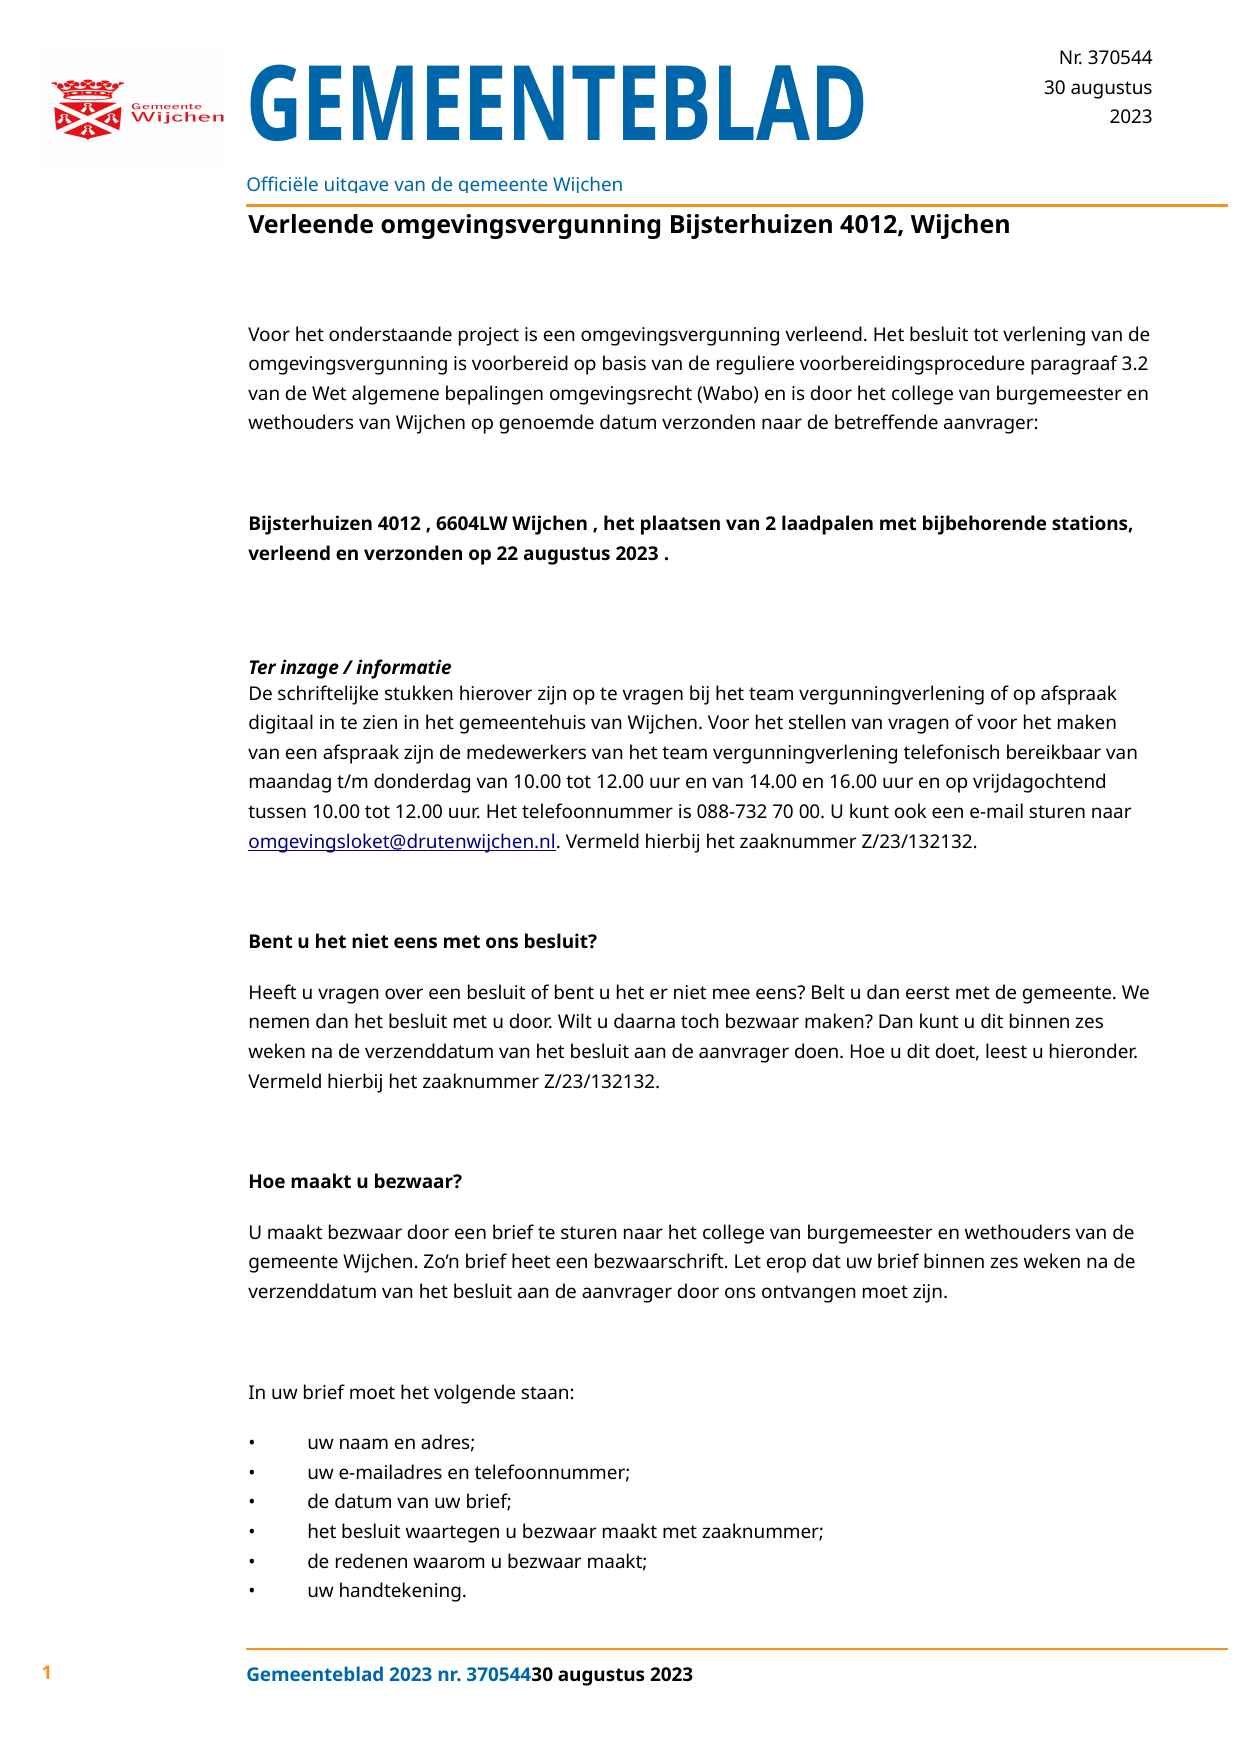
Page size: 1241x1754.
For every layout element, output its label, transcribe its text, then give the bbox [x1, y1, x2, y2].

text Bent u het niet eens met ons besluit? [248, 929, 1152, 954]
text U maakt bezwaar door een brief te sturen naar het college van burgemeester en wethouders van de gemeente Wijchen. Zo’n brief heet een bezwaarschrift. Let erop dat uw brief binnen zes weken na de verzenddatum van het besluit aan de aanvrager door ons ontvangen moet zijn. [248, 1219, 1152, 1304]
text In uw brief moet het volgende staan: [248, 1379, 1152, 1405]
text De schriftelijke stukken hierover zijn op te vragen bij het team vergunningverlening of op afspraak digitaal in te zien in het gemeentehuis van Wijchen. Voor het stellen van vragen of voor het maken van een afspraak zijn de medewerkers van het team vergunningverlening telefonisch bereikbaar van maandag t/m donderdag van 10.00 tot 12.00 uur en van 14.00 en 16.00 uur en op vrijdagochtend tussen 10.00 tot 12.00 uur. Het telefoonnummer is 088-732 70 00. U kunt ook een e-mail sturen naar omgevingsloket@drutenwijchen.nl. Vermeld hierbij het zaaknummer Z/23/132132. [248, 680, 1152, 854]
text Voor het onderstaande project is een omgevingsvergunning verleend. Het besluit tot verlening van de omgevingsvergunning is voorbereid op basis van de reguliere voorbereidingsprocedure paragraaf 3.2 van de Wet algemene bepalingen omgevingsrecht (Wabo) en is door het college van burgemeester en wethouders van Wijchen op genoemde datum verzonden naar de betreffende aanvrager: [248, 321, 1152, 435]
list de datum van uw brief; [248, 1489, 1152, 1514]
text Heeft u vragen over een besluit of bent u het er niet mee eens? Belt u dan eerst met de gemeente. We nemen dan het besluit met u door. Wilt u daarna toch bezwaar maken? Dan kunt u dit binnen zes weken na de verzenddatum van het besluit aan de aanvrager doen. Hoe u dit doet, leest u hieronder. Vermeld hierbij het zaaknummer Z/23/132132. [248, 979, 1152, 1094]
text Verleende omgevingsvergunning Bijsterhuizen 4012, Wijchen [248, 207, 1152, 241]
list de redenen waarom u bezwaar maakt; [248, 1548, 1152, 1574]
text Hoe maakt u bezwaar? [248, 1169, 1152, 1194]
list uw handtekening. [248, 1577, 1152, 1603]
text Ter inzage / informatie [248, 654, 1152, 680]
picture [41, 47, 231, 172]
list uw e-mailadres en telefoonnummer; [248, 1459, 1152, 1485]
list het besluit waartegen u bezwaar maakt met zaaknummer; [248, 1518, 1152, 1544]
list uw naam en adres; [248, 1429, 1152, 1455]
text Bijsterhuizen 4012 , 6604LW Wijchen , het plaatsen van 2 laadpalen met bijbehorende stations, verleend en verzonden op 22 augustus 2023 . [248, 510, 1152, 566]
